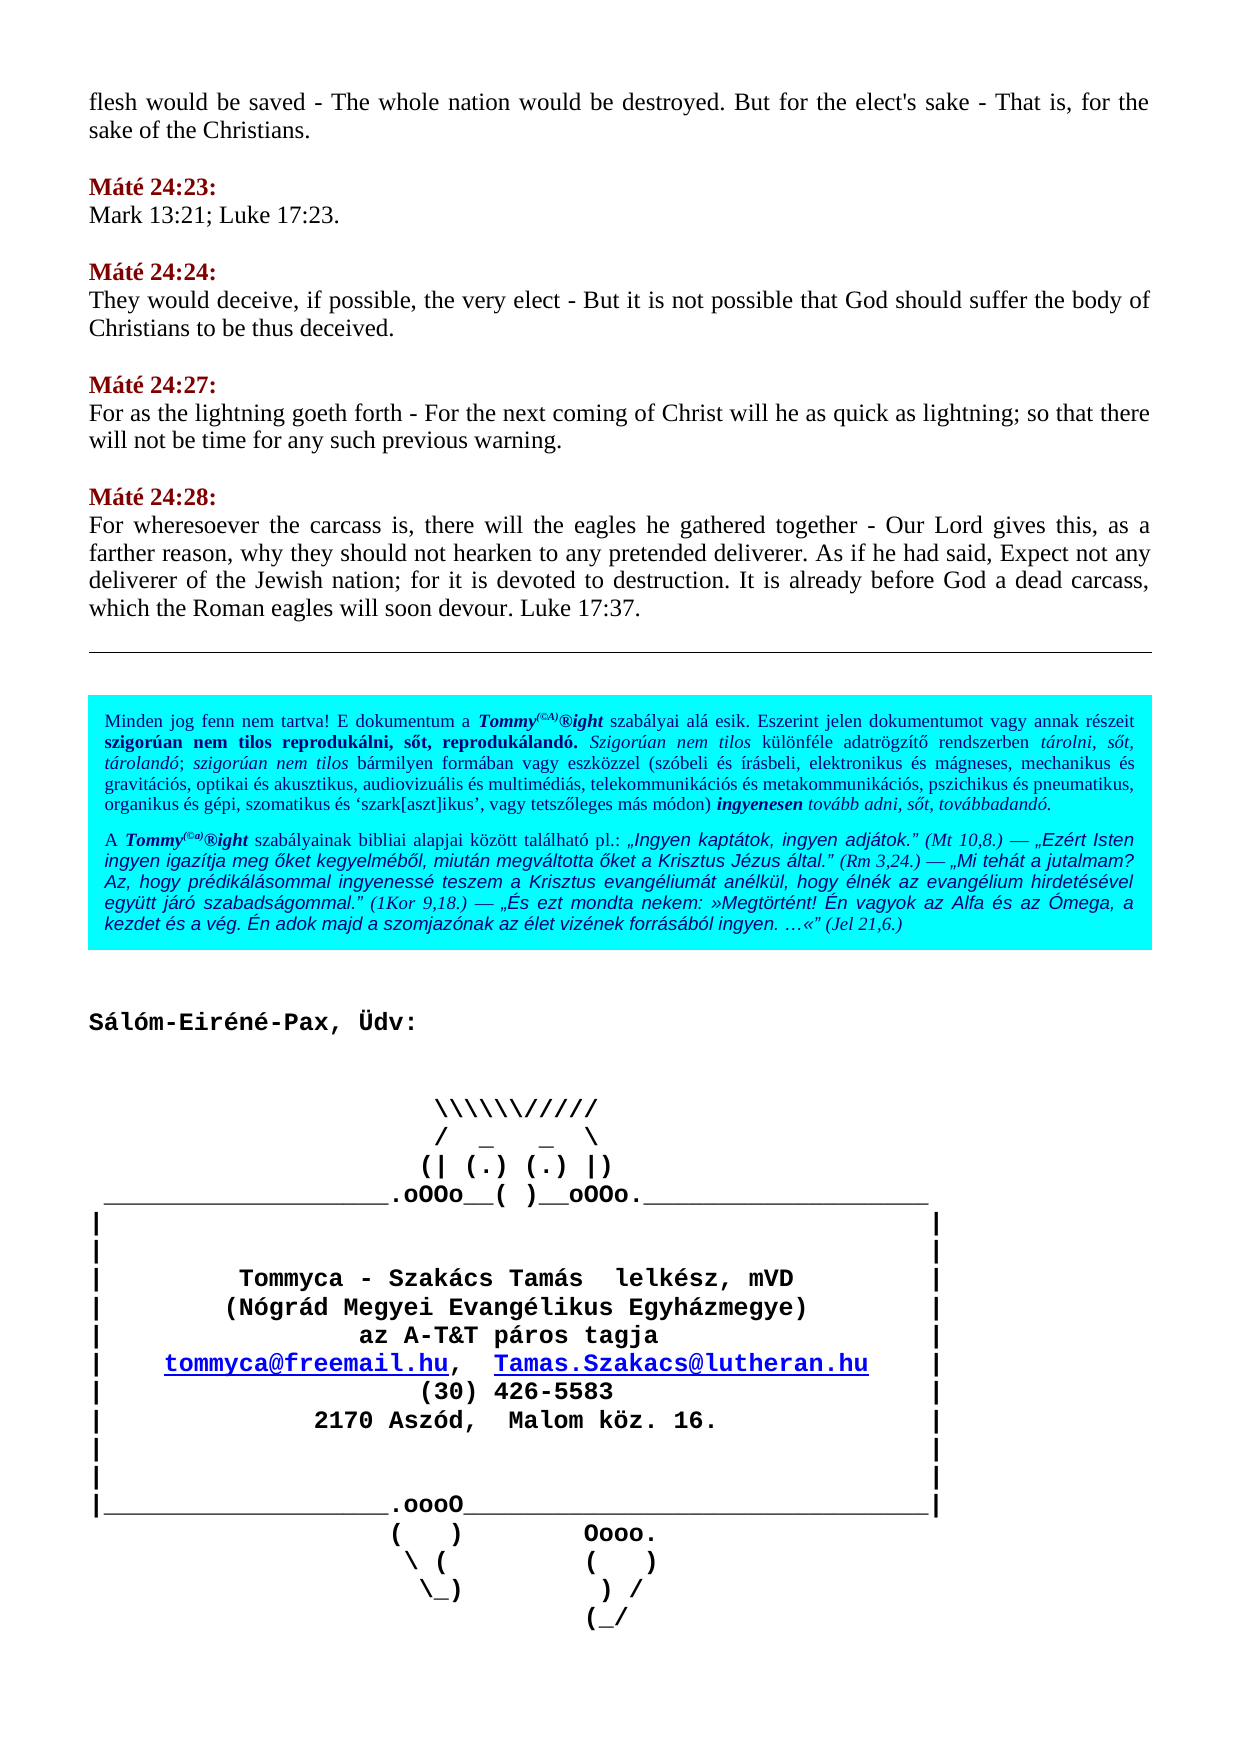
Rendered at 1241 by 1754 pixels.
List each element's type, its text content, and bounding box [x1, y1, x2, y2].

text Máté 24:23: [88, 173, 1152, 201]
text They would deceive, if possible, the very elect - But it is not possible that God should suffer the body of Christians to be thus deceived. [88, 286, 1152, 341]
text Máté 24:28: [88, 483, 1152, 511]
text For as the lightning goeth forth - For the next coming of Christ will he as quick as lightning; so that there will not be time for any such previous warning. [88, 399, 1152, 454]
text A Tommy(©a)®ight szabályainak bibliai alapjai között található pl.: „Ingyen kaptátok, ingyen adjátok.” (Mt 10,8.) ― „Ezért Isten ingyen igazítja meg őket kegyelméből, miután megváltotta őket a Krisztus Jézus által.” (Rm 3,24.) ― „Mi tehát a jutalmam? Az, hogy prédikálásommal ingyenessé teszem a Krisztus evangéliumát anélkül, hogy élnék az evangélium hirdetésével együtt járó szabadságommal.” (1Kor 9,18.) ― „És ezt mondta nekem: »Megtörtént! Én vagyok az Alfa és az Ómega, a kezdet és a vég. Én adok majd a szomjazónak az élet vizének forrásából ingyen. …«” (Jel 21,6.) [90, 813, 1151, 949]
text Máté 24:27: [88, 371, 1152, 399]
text Sálóm-Eiréné-Pax, Üdv: [88, 1009, 1152, 1038]
text \\\\\\///// / _ _ \ (| (.) (.) |) ___________________.oOOo__( )__oOOo.___________________ | | | | | Tommyca - Szakács Tamás lelkész, mVD | | (Nógrád Megyei Evangélikus Egyházmegye) | | az A-T&T páros tagja | | tommyca@freemail.hu, Tamas.Szakacs@lutheran.hu | | (30) 426-5583 | | 2170 Aszód, Malom köz. 16. | | | | | |___________________.oooO_______________________________| ( ) Oooo. \ ( ( ) \_) ) / (_/ [88, 1097, 1152, 1633]
text flesh would be saved - The whole nation would be destroyed. But for the elect's sake - That is, for the sake of the Christians. [88, 88, 1152, 144]
text Mark 13:21; Luke 17:23. [88, 201, 1152, 229]
text Máté 24:24: [88, 258, 1152, 286]
text For wheresoever the carcass is, there will the eagles he gathered together - Our Lord gives this, as a farther reason, why they should not hearken to any pretended deliverer. As if he had said, Expect not any deliverer of the Jewish nation; for it is devoted to destruction. It is already before God a dead carcass, which the Roman eagles will soon devour. Luke 17:37. [88, 511, 1152, 622]
text Minden jog fenn nem tartva! E dokumentum a Tommy(©A)®ight szabályai alá esik. Eszerint jelen dokumentumot vagy annak részeit szigorúan nem tilos reprodukálni, sőt, reprodukálandó. Szigorúan nem tilos különféle adatrögzítő rendszerben tárolni, sőt, tárolandó; szigorúan nem tilos bármilyen formában vagy eszközzel (szóbeli és írásbeli, elektronikus és mágneses, mechanikus és gravitációs, optikai és akusztikus, audiovizuális és multimédiás, telekommunikációs és metakommunikációs, pszichikus és pneumatikus, organikus és gépi, szomatikus és ‘szark[aszt]ikus’, vagy tetszőleges más módon) ingyenesen tovább adni, sőt, továbbadandó. [90, 696, 1151, 813]
